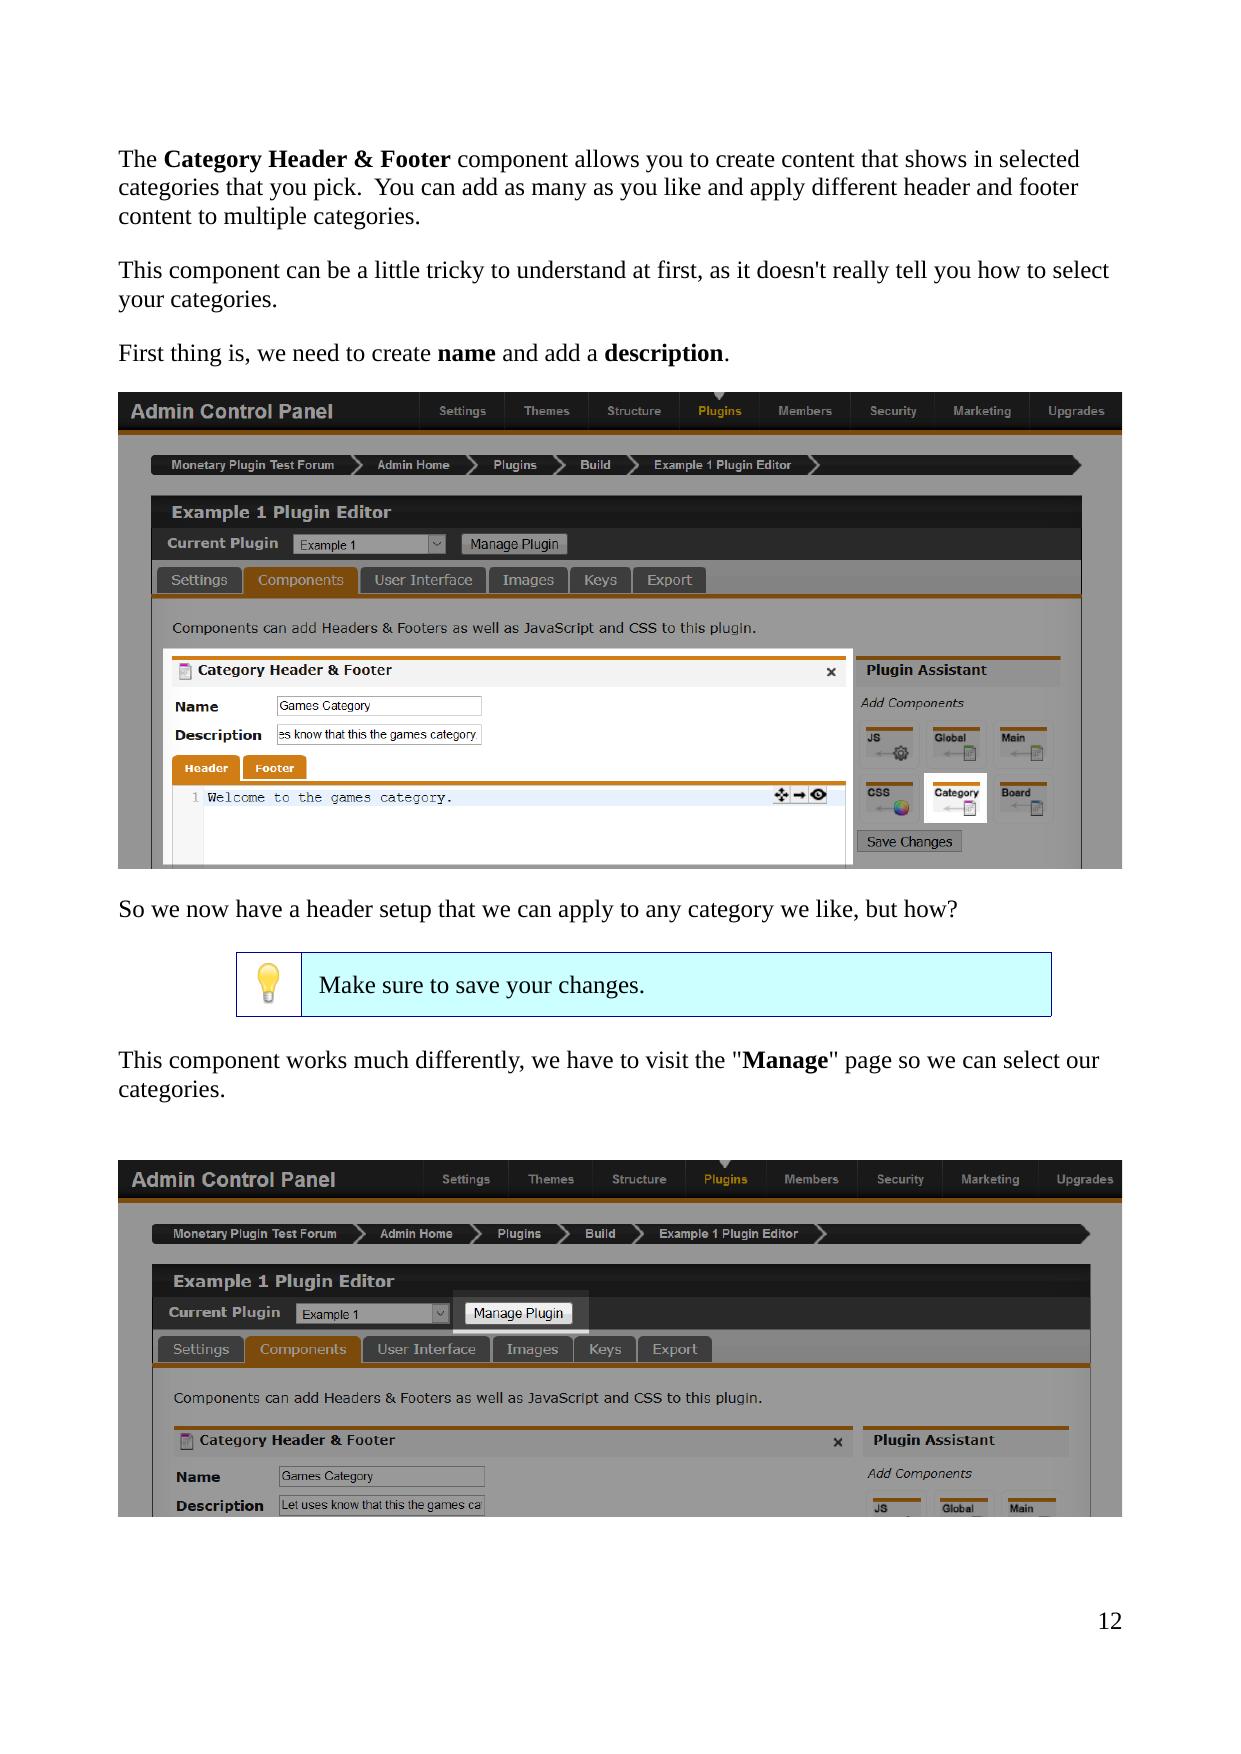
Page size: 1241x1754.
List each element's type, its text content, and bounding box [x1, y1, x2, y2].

picture [118, 392, 1123, 869]
text So we now have a header setup that we can apply to any category we like, but how? [118, 894, 1122, 923]
picture [118, 1160, 1123, 1517]
picture [251, 963, 286, 1004]
text This component works much differently, we have to visit the "Manage" page so we can select our categories. [118, 1045, 1122, 1103]
text First thing is, we need to create name and add a description. [118, 338, 1122, 367]
table_header Make sure to save your changes. [302, 953, 1051, 1016]
text This component can be a little tricky to understand at first, as it doesn't really tell you how to select your categories. [118, 255, 1122, 313]
table_header [237, 953, 301, 1016]
text The Category Header & Footer component allows you to create content that shows in selected categories that you pick. You can add as many as you like and apply different header and footer content to multiple categories. [118, 144, 1122, 230]
